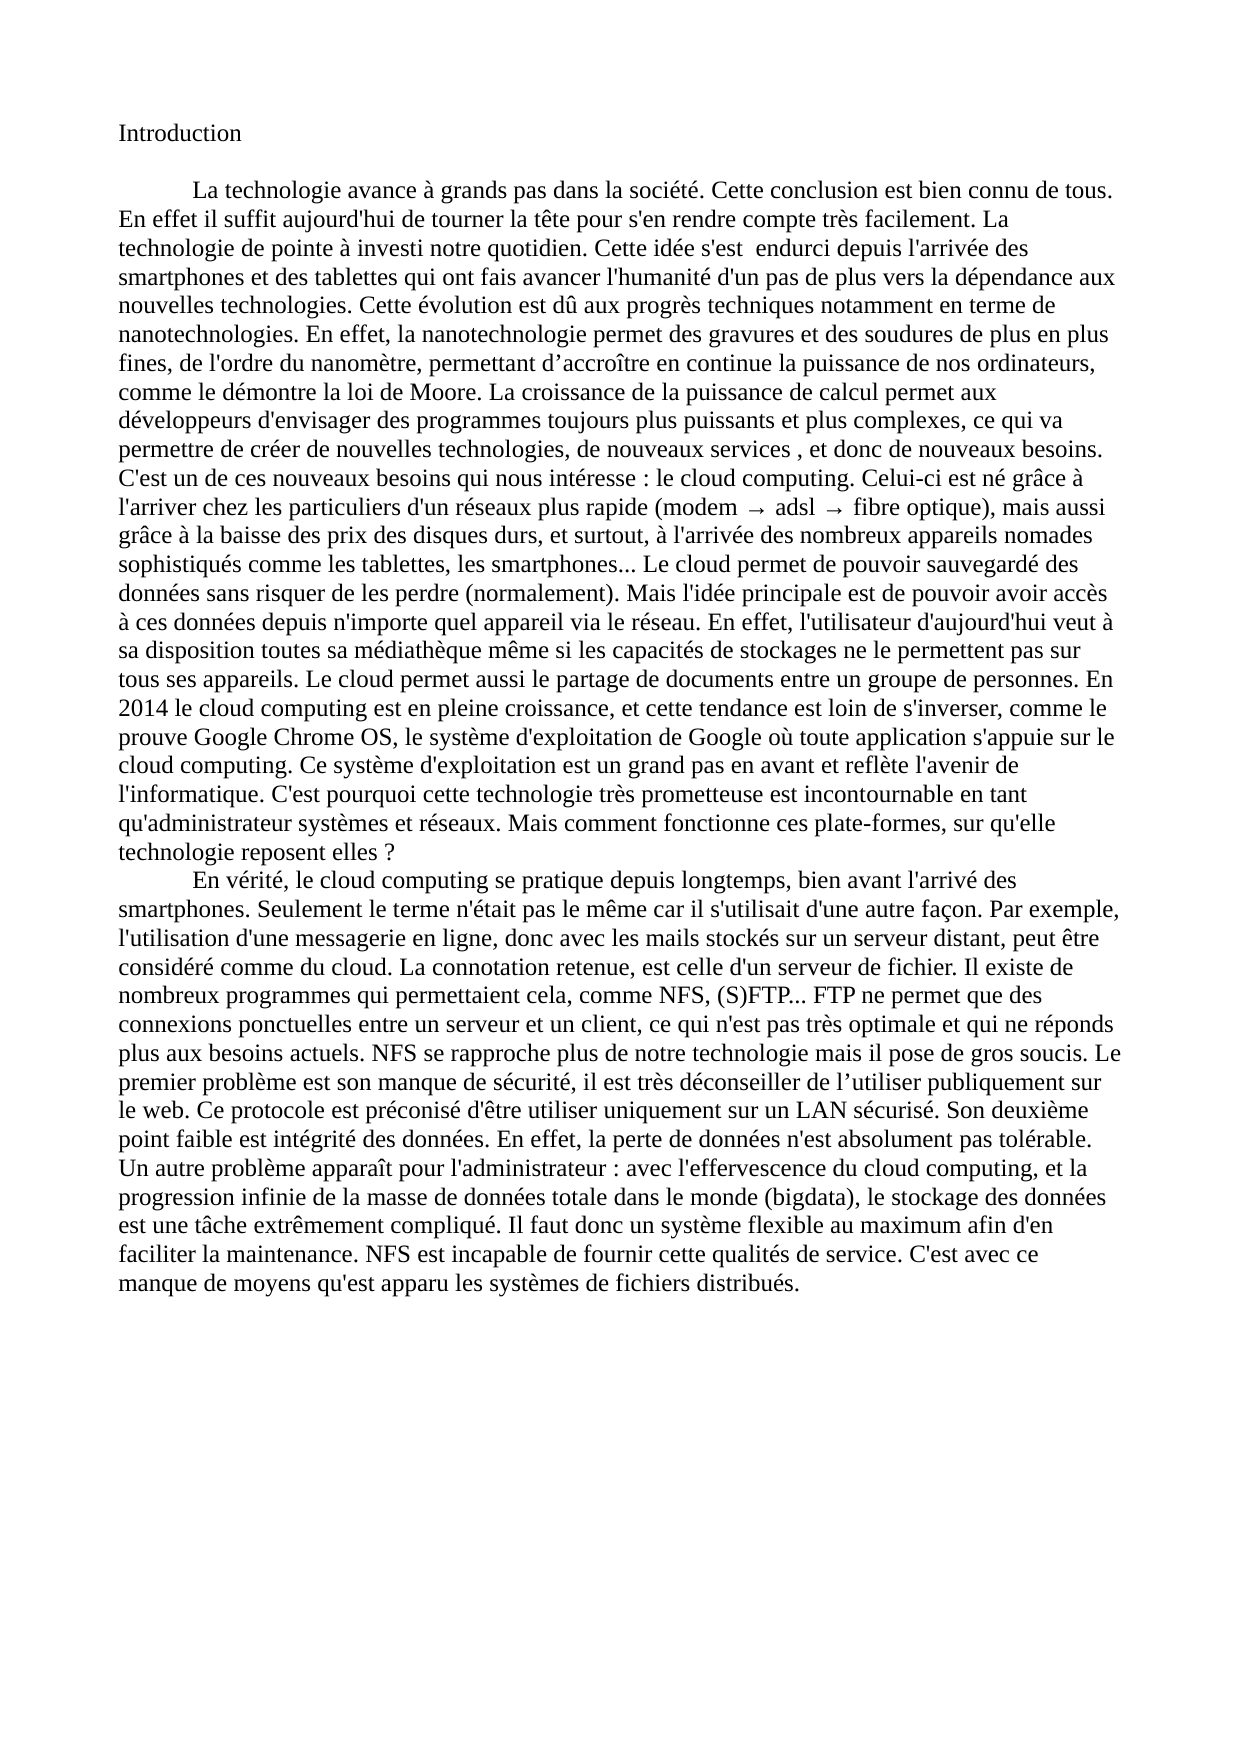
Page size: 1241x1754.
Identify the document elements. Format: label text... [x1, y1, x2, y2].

text En vérité, le cloud computing se pratique depuis longtemps, bien avant l'arrivé des smartphones. Seulement le terme n'était pas le même car il s'utilisait d'une autre façon. Par exemple, l'utilisation d'une messagerie en ligne, donc avec les mails stockés sur un serveur distant, peut être considéré comme du cloud. La connotation retenue, est celle d'un serveur de fichier. Il existe de nombreux programmes qui permettaient cela, comme NFS, (S)FTP... FTP ne permet que des connexions ponctuelles entre un serveur et un client, ce qui n'est pas très optimale et qui ne réponds plus aux besoins actuels. NFS se rapproche plus de notre technologie mais il pose de gros soucis. Le premier problème est son manque de sécurité, il est très déconseiller de l’utiliser publiquement sur le web. Ce protocole est préconisé d'être utiliser uniquement sur un LAN sécurisé. Son deuxième point faible est intégrité des données. En effet, la perte de données n'est absolument pas tolérable. Un autre problème apparaît pour l'administrateur : avec l'effervescence du cloud computing, et la progression infinie de la masse de données totale dans le monde (bigdata), le stockage des données est une tâche extrêmement compliqué. Il faut donc un système flexible au maximum afin d'en faciliter la maintenance. NFS est incapable de fournir cette qualités de service. C'est avec ce manque de moyens qu'est apparu les systèmes de fichiers distribués. [118, 866, 1122, 1297]
text Introduction [118, 118, 1122, 147]
text La technologie avance à grands pas dans la société. Cette conclusion est bien connu de tous. En effet il suffit aujourd'hui de tourner la tête pour s'en rendre compte très facilement. La technologie de pointe à investi notre quotidien. Cette idée s'est endurci depuis l'arrivée des smartphones et des tablettes qui ont fais avancer l'humanité d'un pas de plus vers la dépendance aux nouvelles technologies. Cette évolution est dû aux progrès techniques notamment en terme de nanotechnologies. En effet, la nanotechnologie permet des gravures et des soudures de plus en plus fines, de l'ordre du nanomètre, permettant d’accroître en continue la puissance de nos ordinateurs, comme le démontre la loi de Moore. La croissance de la puissance de calcul permet aux développeurs d'envisager des programmes toujours plus puissants et plus complexes, ce qui va permettre de créer de nouvelles technologies, de nouveaux services , et donc de nouveaux besoins. C'est un de ces nouveaux besoins qui nous intéresse : le cloud computing. Celui-ci est né grâce à l'arriver chez les particuliers d'un réseaux plus rapide (modem → adsl → fibre optique), mais aussi grâce à la baisse des prix des disques durs, et surtout, à l'arrivée des nombreux appareils nomades sophistiqués comme les tablettes, les smartphones... Le cloud permet de pouvoir sauvegardé des données sans risquer de les perdre (normalement). Mais l'idée principale est de pouvoir avoir accès à ces données depuis n'importe quel appareil via le réseau. En effet, l'utilisateur d'aujourd'hui veut à sa disposition toutes sa médiathèque même si les capacités de stockages ne le permettent pas sur tous ses appareils. Le cloud permet aussi le partage de documents entre un groupe de personnes. En 2014 le cloud computing est en pleine croissance, et cette tendance est loin de s'inverser, comme le prouve Google Chrome OS, le système d'exploitation de Google où toute application s'appuie sur le cloud computing. Ce système d'exploitation est un grand pas en avant et reflète l'avenir de l'informatique. C'est pourquoi cette technologie très prometteuse est incontournable en tant qu'administrateur systèmes et réseaux. Mais comment fonctionne ces plate-formes, sur qu'elle technologie reposent elles ? [118, 176, 1122, 866]
